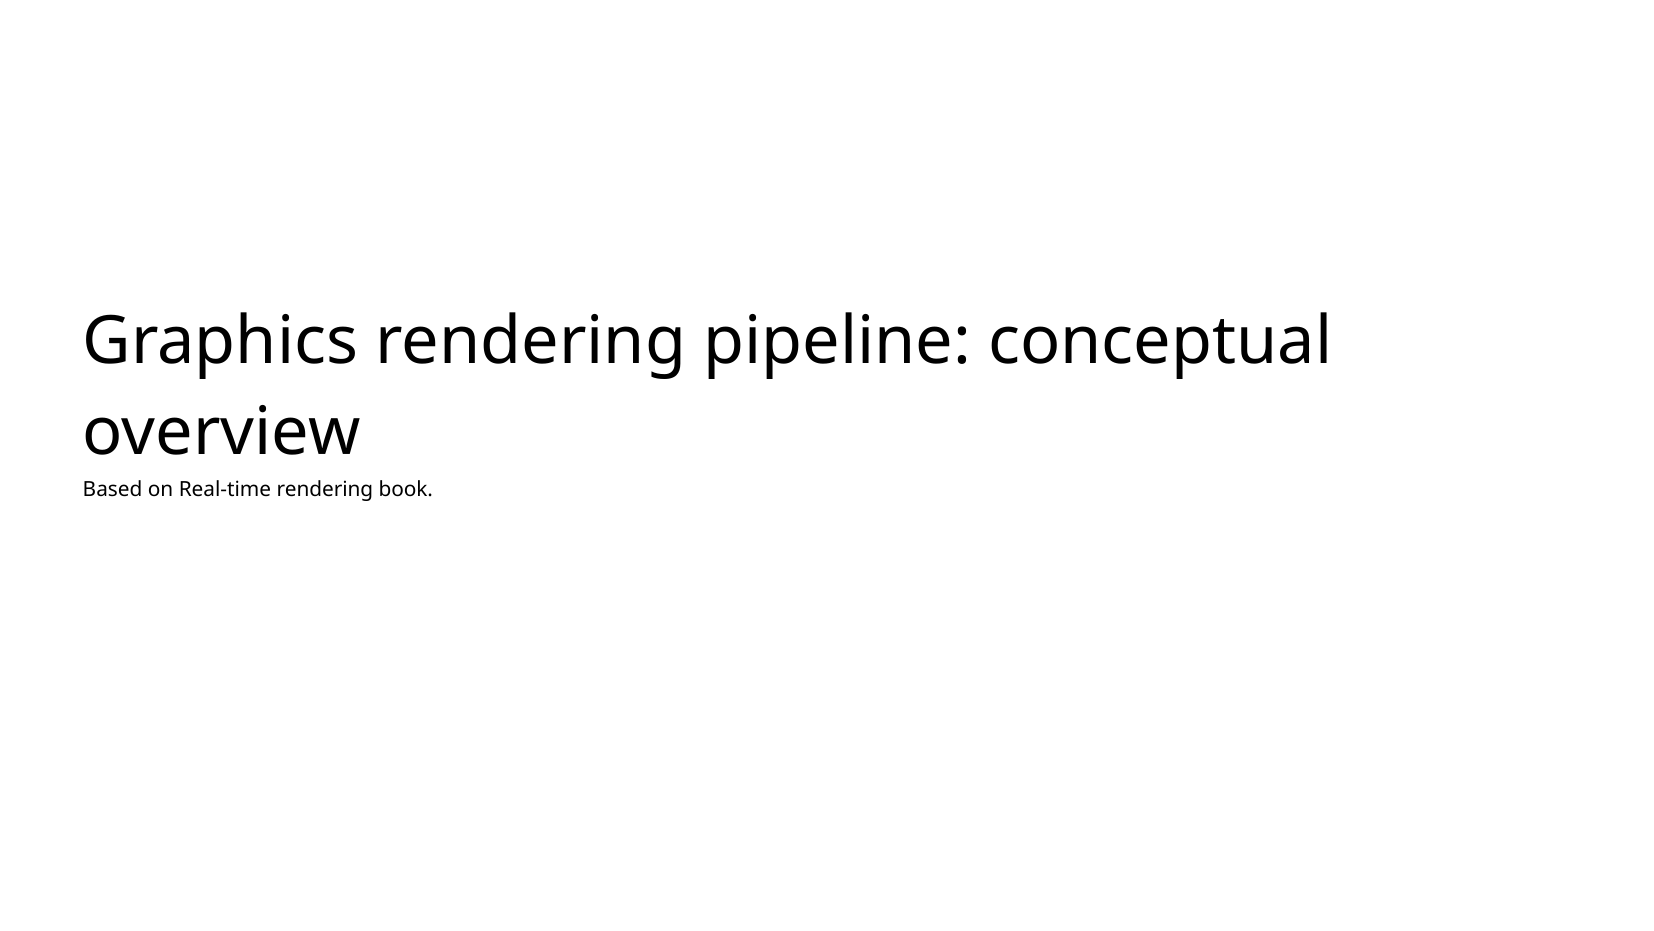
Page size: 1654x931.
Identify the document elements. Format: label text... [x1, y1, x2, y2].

subtitle Graphics rendering pipeline: conceptual overview Based on Real-time rendering book. [82, 37, 1571, 757]
